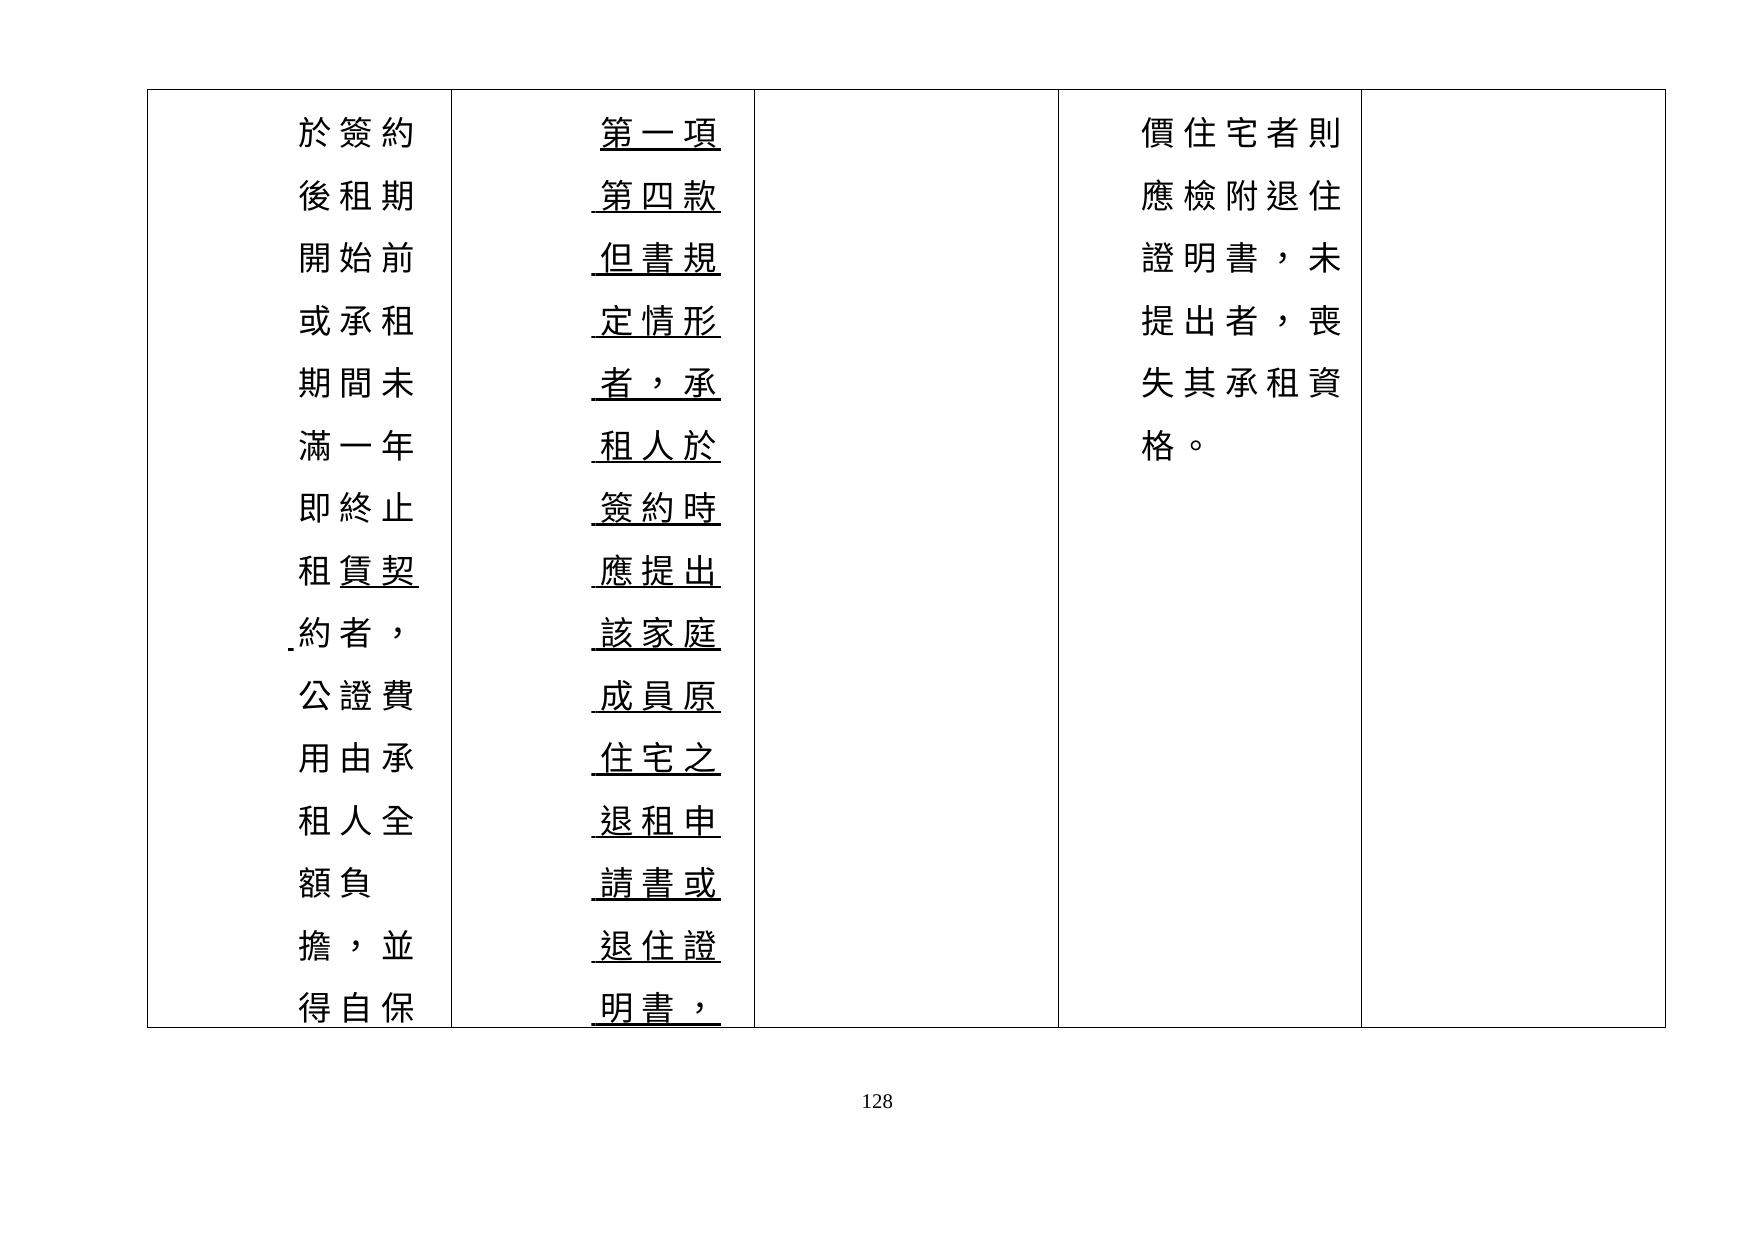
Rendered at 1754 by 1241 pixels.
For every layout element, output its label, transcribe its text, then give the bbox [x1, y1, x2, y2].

table_cell 價住宅者則應檢附退住證明書，未提出者，喪失其承租資格。 [1059, 90, 1361, 1027]
table_cell [755, 90, 1058, 1027]
table_cell [1362, 90, 1665, 1027]
table_cell 第一項第四款但書規定情形者，承租人於簽約時應提出該家庭成員原住宅之退租申請書或退住證明書， [452, 90, 754, 1027]
table_cell 於簽約後租期開始前或承租期間未滿一年即終止租賃契約者，公證費用由承租人全額負擔，並得自保 [148, 90, 451, 1027]
